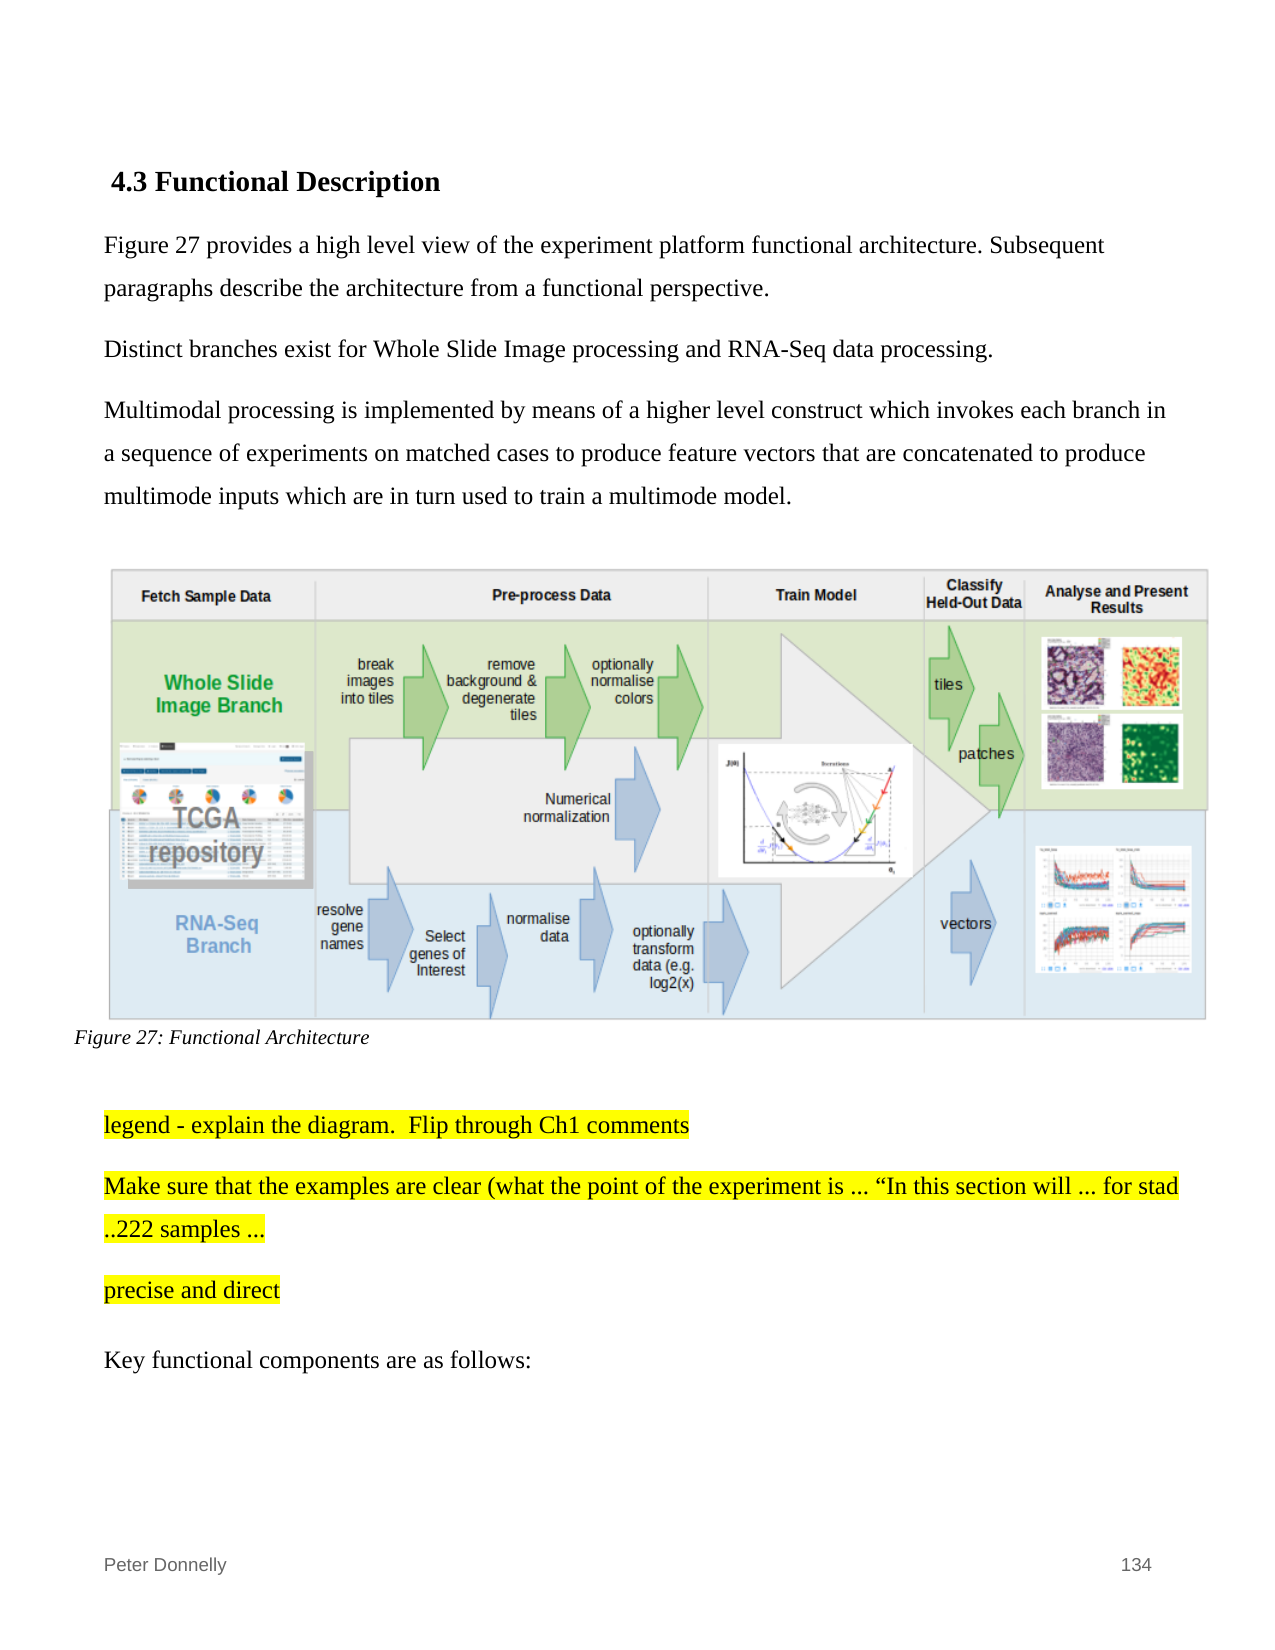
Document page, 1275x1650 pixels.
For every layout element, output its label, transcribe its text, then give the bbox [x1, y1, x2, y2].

text Distinct branches exist for Whole Slide Image processing and RNA-Seq data processing. [103, 334, 1181, 363]
subtitle Functional Description [103, 164, 1181, 198]
text precise and direct [103, 1275, 1181, 1304]
text Figure 27: Functional Architecture [74, 1026, 1246, 1049]
text ­ [74, 560, 97, 572]
text Figure 27 provides a high level view of the experiment platform functional architecture. Subsequent paragraphs describe the architecture from a functional perspective. [103, 230, 1181, 302]
text ­ [103, 542, 1181, 559]
picture [97, 559, 1223, 1026]
text ­ [103, 1049, 1181, 1078]
text legend - explain the diagram. Flip through Ch1 comments [103, 1110, 1181, 1139]
text ­ [1223, 560, 1246, 572]
text Key functional components are as follows: [103, 1345, 1181, 1373]
text Multimodal processing is implemented by means of a higher level construct which invokes each branch in a sequence of experiments on matched cases to produce feature vectors that are concatenated to produce multimode inputs which are in turn used to train a multimode model. [103, 395, 1181, 510]
text Make sure that the examples are clear (what the point of the experiment is ... “In this section will ... for stad ..222 samples ... [103, 1171, 1181, 1243]
